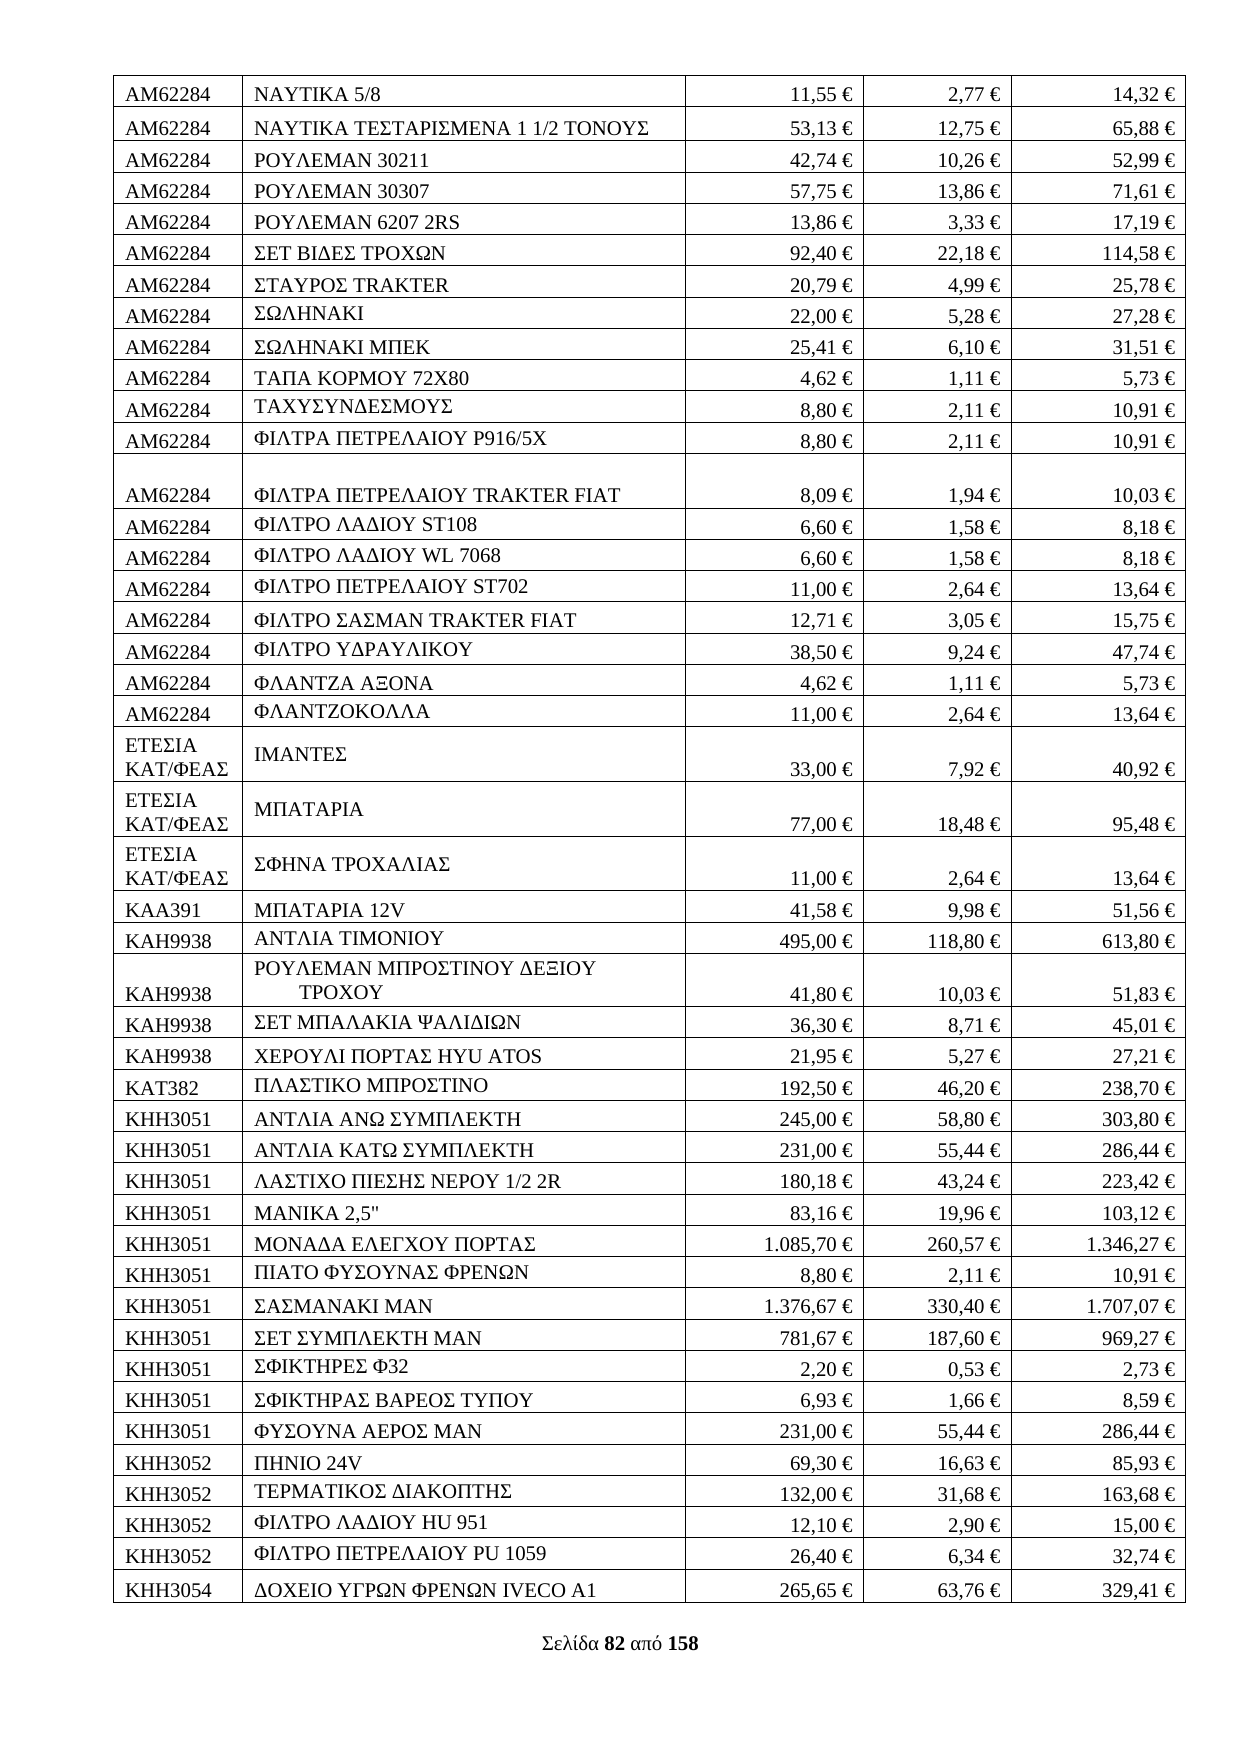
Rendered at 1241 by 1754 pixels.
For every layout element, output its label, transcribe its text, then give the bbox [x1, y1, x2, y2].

table_cell 0,53 € [864, 1351, 1011, 1381]
table_cell ΚΗΗ3051 [114, 1101, 242, 1131]
table_cell ΚΑΗ9938 [114, 954, 242, 1006]
table_cell 16,63 € [864, 1445, 1011, 1475]
table_cell 6,60 € [686, 509, 863, 539]
table_cell 8,18 € [1012, 509, 1185, 539]
table_cell 53,13 € [686, 107, 863, 140]
table_cell 180,18 € [686, 1163, 863, 1193]
table_cell ΦΙΛΤΡΑ ΠΕΤΡΕΛΑΙΟΥ Ρ916/5Χ [243, 423, 685, 453]
table_cell 2,77 € [864, 76, 1011, 106]
table_cell 4,62 € [686, 665, 863, 695]
table_cell 303,80 € [1012, 1101, 1185, 1131]
table_cell 46,20 € [864, 1070, 1011, 1100]
table_cell 31,51 € [1012, 329, 1185, 359]
table_cell 41,58 € [686, 891, 863, 922]
table_cell 2,11 € [864, 423, 1011, 453]
table_cell ΦΙΛΤΡΟ ΣΑΣΜΑΝ TRAKTER FIAT [243, 602, 685, 632]
table_cell ΑΜ62284 [114, 602, 242, 632]
table_cell 15,75 € [1012, 602, 1185, 632]
table_cell ΔΟΧΕΙΟ ΥΓΡΩΝ ΦΡΕΝΩΝ IVECO A1 [243, 1570, 685, 1602]
table_cell ΑΝΤΛΙΑ ΚΑΤΩ ΣΥΜΠΛΕΚΤΗ [243, 1132, 685, 1162]
table_cell ΑΜ62284 [114, 571, 242, 601]
table_cell 41,80 € [686, 954, 863, 1006]
table_cell ΡΟΥΛΕΜΑΝ 30211 [243, 141, 685, 172]
table_cell 25,78 € [1012, 266, 1185, 297]
table_cell 27,21 € [1012, 1038, 1185, 1068]
table_cell 43,24 € [864, 1163, 1011, 1193]
table_cell 6,10 € [864, 329, 1011, 359]
table_cell ΑΜ62284 [114, 665, 242, 695]
table_cell 2,73 € [1012, 1351, 1185, 1381]
table_cell ΠΗΝΙΟ 24V [243, 1445, 685, 1475]
table_cell 8,18 € [1012, 540, 1185, 570]
table_cell 92,40 € [686, 235, 863, 265]
table_cell 8,80 € [686, 1257, 863, 1287]
table_cell 83,16 € [686, 1195, 863, 1225]
table_cell ΑΜ62284 [114, 360, 242, 390]
table_cell 17,19 € [1012, 204, 1185, 234]
table_cell ΠΛΑΣΤΙΚΟ ΜΠΡΟΣΤΙΝΟ [243, 1070, 685, 1100]
table_cell 13,64 € [1012, 571, 1185, 601]
table_cell ΑΜ62284 [114, 107, 242, 140]
table_cell ΚΗΗ3051 [114, 1226, 242, 1256]
table_cell 286,44 € [1012, 1132, 1185, 1162]
table_cell 2,64 € [864, 571, 1011, 601]
table_cell 495,00 € [686, 923, 863, 953]
table_cell 25,41 € [686, 329, 863, 359]
table_cell 55,44 € [864, 1132, 1011, 1162]
table_cell 103,12 € [1012, 1195, 1185, 1225]
table_cell 11,00 € [686, 837, 863, 890]
table_cell ΚΗΗ3051 [114, 1382, 242, 1412]
table_cell 3,05 € [864, 602, 1011, 632]
table_cell ΦΛΑΝΤΖΑ ΑΞΟΝΑ [243, 665, 685, 695]
table_cell 1.376,67 € [686, 1288, 863, 1318]
table_cell 14,32 € [1012, 76, 1185, 106]
table_cell 11,00 € [686, 696, 863, 726]
table_cell ΡΟΥΛΕΜΑΝ 6207 2RS [243, 204, 685, 234]
table_cell ΑΜ62284 [114, 391, 242, 422]
table_cell ΚΗΗ3051 [114, 1320, 242, 1350]
table_cell 51,56 € [1012, 891, 1185, 922]
table_cell 10,91 € [1012, 391, 1185, 422]
table_cell ΑΝΤΛΙΑ ΤΙΜΟΝΙΟΥ [243, 923, 685, 953]
table_cell 3,33 € [864, 204, 1011, 234]
table_cell 13,64 € [1012, 696, 1185, 726]
table_cell 8,09 € [686, 454, 863, 507]
table_cell ΚΗΗ3054 [114, 1570, 242, 1602]
table_cell ΑΜ62284 [114, 454, 242, 507]
table_cell ΚΗΗ3052 [114, 1538, 242, 1568]
table_cell ΦΙΛΤΡΟ ΠΕΤΡΕΛΑΙΟΥ ST702 [243, 571, 685, 601]
table_cell ΡΟΥΛΕΜΑΝ 30307 [243, 173, 685, 203]
table_cell 22,00 € [686, 298, 863, 328]
table_cell ΣΕΤ ΜΠΑΛΑΚΙΑ ΨΑΛΙΔΙΩΝ [243, 1007, 685, 1037]
table_cell ΣΩΛΗΝΑΚΙ [243, 298, 685, 328]
table_cell 55,44 € [864, 1413, 1011, 1443]
table_cell ΤΕΡΜΑΤΙΚΟΣ ΔΙΑΚΟΠΤΗΣ [243, 1476, 685, 1506]
table_cell 10,03 € [1012, 454, 1185, 507]
table_cell ΣΦΗΝΑ ΤΡΟΧΑΛΙΑΣ [243, 837, 685, 890]
table_cell 15,00 € [1012, 1507, 1185, 1537]
table_cell ΚΗΗ3052 [114, 1445, 242, 1475]
table_cell 95,48 € [1012, 782, 1185, 836]
table_cell 8,80 € [686, 423, 863, 453]
table_cell ΑΜ62284 [114, 509, 242, 539]
table_cell 1,11 € [864, 665, 1011, 695]
table_cell ΦΛΑΝΤΖΟΚΟΛΛΑ [243, 696, 685, 726]
table_cell 781,67 € [686, 1320, 863, 1350]
table_cell ΜΠΑΤΑΡΙΑ [243, 782, 685, 836]
table_cell 36,30 € [686, 1007, 863, 1037]
table_cell 114,58 € [1012, 235, 1185, 265]
table_cell ΜΑΝΙΚΑ 2,5" [243, 1195, 685, 1225]
table_cell 57,75 € [686, 173, 863, 203]
table_cell ΜΠΑΤΑΡΙΑ 12V [243, 891, 685, 922]
table_cell ΚΑΗ9938 [114, 923, 242, 953]
table_cell 2,11 € [864, 1257, 1011, 1287]
table_cell 330,40 € [864, 1288, 1011, 1318]
table_cell 1,58 € [864, 540, 1011, 570]
table_cell ΡΟΥΛΕΜΑΝ ΜΠΡΟΣΤΙΝΟΥ ΔΕΞΙΟΥ ΤΡΟΧΟΥ [243, 954, 685, 1006]
table_cell 32,74 € [1012, 1538, 1185, 1568]
table_cell 5,73 € [1012, 360, 1185, 390]
table_cell ΤΑΠΑ ΚΟΡΜΟΥ 72Χ80 [243, 360, 685, 390]
table_cell ΣΑΣΜΑΝΑΚΙ MAN [243, 1288, 685, 1318]
table_cell 19,96 € [864, 1195, 1011, 1225]
table_cell ΦΙΛΤΡΟ ΥΔΡΑΥΛΙΚΟΥ [243, 634, 685, 664]
table_cell 5,28 € [864, 298, 1011, 328]
table_cell 27,28 € [1012, 298, 1185, 328]
table_cell ΤΑΧΥΣΥΝΔΕΣΜΟΥΣ [243, 391, 685, 422]
table_cell 12,71 € [686, 602, 863, 632]
table_cell 11,00 € [686, 571, 863, 601]
table_cell 8,71 € [864, 1007, 1011, 1037]
table_cell 286,44 € [1012, 1413, 1185, 1443]
table_cell 1,66 € [864, 1382, 1011, 1412]
table_cell 10,91 € [1012, 1257, 1185, 1287]
table_cell ΑΜ62284 [114, 141, 242, 172]
table_cell 187,60 € [864, 1320, 1011, 1350]
table_cell 4,99 € [864, 266, 1011, 297]
table_cell 260,57 € [864, 1226, 1011, 1256]
table_cell 132,00 € [686, 1476, 863, 1506]
table_cell 11,55 € [686, 76, 863, 106]
table_cell ΣΦΙΚΤΗΡΕΣ Φ32 [243, 1351, 685, 1381]
table_cell ΚΗΗ3051 [114, 1132, 242, 1162]
table_cell ΣΦΙΚΤΗΡΑΣ ΒΑΡΕΟΣ ΤΥΠΟΥ [243, 1382, 685, 1412]
table_cell 238,70 € [1012, 1070, 1185, 1100]
table_cell 21,95 € [686, 1038, 863, 1068]
table_cell 1,94 € [864, 454, 1011, 507]
table_cell ΚΗΗ3051 [114, 1413, 242, 1443]
table_cell 163,68 € [1012, 1476, 1185, 1506]
table_cell ΕΤΕΣΙΑ ΚΑΤ/ΦΕΑΣ [114, 727, 242, 781]
table_cell ΝΑΥΤΙΚΑ ΤΕΣΤΑΡΙΣΜΕΝΑ 1 1/2 ΤΟΝΟΥΣ [243, 107, 685, 140]
table_cell ΝΑΥΤΙΚΑ 5/8 [243, 76, 685, 106]
table_cell ΚΗΗ3052 [114, 1476, 242, 1506]
table_cell ΧΕΡΟΥΛΙ ΠΟΡΤΑΣ HYU ATOS [243, 1038, 685, 1068]
table_cell 2,20 € [686, 1351, 863, 1381]
table_cell ΦΙΛΤΡΟ ΠΕΤΡΕΛΑΙΟΥ PU 1059 [243, 1538, 685, 1568]
table_cell ΑΜ62284 [114, 634, 242, 664]
table_cell ΚΗΗ3051 [114, 1351, 242, 1381]
table_cell 52,99 € [1012, 141, 1185, 172]
table_cell 1.346,27 € [1012, 1226, 1185, 1256]
table_cell 18,48 € [864, 782, 1011, 836]
table_cell 58,80 € [864, 1101, 1011, 1131]
table_cell ΑΜ62284 [114, 235, 242, 265]
table_cell 8,80 € [686, 391, 863, 422]
table_cell 245,00 € [686, 1101, 863, 1131]
table_cell ΑΜ62284 [114, 76, 242, 106]
table_cell ΑΜ62284 [114, 423, 242, 453]
table_cell 1,11 € [864, 360, 1011, 390]
table_cell 223,42 € [1012, 1163, 1185, 1193]
table_cell 13,86 € [864, 173, 1011, 203]
table_cell 231,00 € [686, 1132, 863, 1162]
table_cell 329,41 € [1012, 1570, 1185, 1602]
table_cell ΜΟΝΑΔΑ ΕΛΕΓΧΟΥ ΠΟΡΤΑΣ [243, 1226, 685, 1256]
table_cell 12,75 € [864, 107, 1011, 140]
table_cell ΑΜ62284 [114, 329, 242, 359]
table_cell ΑΜ62284 [114, 266, 242, 297]
table_cell ΕΤΕΣΙΑ ΚΑΤ/ΦΕΑΣ [114, 782, 242, 836]
table_cell 10,03 € [864, 954, 1011, 1006]
table_cell 118,80 € [864, 923, 1011, 953]
table_cell 47,74 € [1012, 634, 1185, 664]
table_cell ΚΗΗ3051 [114, 1288, 242, 1318]
table_cell ΚΗΗ3051 [114, 1257, 242, 1287]
table_cell ΣΕΤ ΒΙΔΕΣ ΤΡΟΧΩΝ [243, 235, 685, 265]
table_cell 192,50 € [686, 1070, 863, 1100]
table_cell 12,10 € [686, 1507, 863, 1537]
table_cell ΚΑΤ382 [114, 1070, 242, 1100]
table_cell ΦΙΛΤΡΑ ΠΕΤΡΕΛΑΙΟΥ TRAKTER FIAT [243, 454, 685, 507]
table_cell 38,50 € [686, 634, 863, 664]
table_cell ΚΗΗ3051 [114, 1195, 242, 1225]
table_cell ΚΑΗ9938 [114, 1038, 242, 1068]
table_cell 40,92 € [1012, 727, 1185, 781]
table_cell 7,92 € [864, 727, 1011, 781]
table_cell 5,27 € [864, 1038, 1011, 1068]
table_cell ΦΙΛΤΡΟ ΛΑΔΙΟΥ HU 951 [243, 1507, 685, 1537]
table_cell 77,00 € [686, 782, 863, 836]
table_cell 6,93 € [686, 1382, 863, 1412]
table_cell ΑΜ62284 [114, 173, 242, 203]
table_cell 26,40 € [686, 1538, 863, 1568]
table_cell ΣΕΤ ΣΥΜΠΛΕΚΤΗ MAN [243, 1320, 685, 1350]
table_cell 22,18 € [864, 235, 1011, 265]
table_cell ΠΙΑΤΟ ΦΥΣΟΥΝΑΣ ΦΡΕΝΩΝ [243, 1257, 685, 1287]
table_cell 31,68 € [864, 1476, 1011, 1506]
table_cell ΦΥΣΟΥΝΑ ΑΕΡΟΣ MAN [243, 1413, 685, 1443]
table_cell 13,86 € [686, 204, 863, 234]
table_cell 20,79 € [686, 266, 863, 297]
table_cell 85,93 € [1012, 1445, 1185, 1475]
table_cell ΣΩΛΗΝΑΚΙ ΜΠΕΚ [243, 329, 685, 359]
table_cell ΛΑΣΤΙΧΟ ΠΙΕΣΗΣ ΝΕΡΟΥ 1/2 2R [243, 1163, 685, 1193]
table_cell 231,00 € [686, 1413, 863, 1443]
table_cell ΣΤΑΥΡΟΣ TRAKTER [243, 266, 685, 297]
table_cell 33,00 € [686, 727, 863, 781]
table_cell 10,26 € [864, 141, 1011, 172]
table_cell 1,58 € [864, 509, 1011, 539]
table_cell ΚΑΗ9938 [114, 1007, 242, 1037]
table_cell 45,01 € [1012, 1007, 1185, 1037]
table_cell 5,73 € [1012, 665, 1185, 695]
table_cell 2,11 € [864, 391, 1011, 422]
table_cell 4,62 € [686, 360, 863, 390]
table_cell ΑΜ62284 [114, 540, 242, 570]
table_cell 51,83 € [1012, 954, 1185, 1006]
table_cell ΑΜ62284 [114, 204, 242, 234]
table_cell ΚΑΑ391 [114, 891, 242, 922]
table_cell ΦΙΛΤΡΟ ΛΑΔΙΟΥ ST108 [243, 509, 685, 539]
table_cell 63,76 € [864, 1570, 1011, 1602]
table_cell 71,61 € [1012, 173, 1185, 203]
table_cell ΦΙΛΤΡΟ ΛΑΔΙΟΥ WL 7068 [243, 540, 685, 570]
table_cell 1.085,70 € [686, 1226, 863, 1256]
table_cell 65,88 € [1012, 107, 1185, 140]
table_cell 6,34 € [864, 1538, 1011, 1568]
table_cell ΚΗΗ3052 [114, 1507, 242, 1537]
table_cell ΚΗΗ3051 [114, 1163, 242, 1193]
table_cell 265,65 € [686, 1570, 863, 1602]
table_cell 13,64 € [1012, 837, 1185, 890]
table_cell 613,80 € [1012, 923, 1185, 953]
table_cell 6,60 € [686, 540, 863, 570]
table_cell ΕΤΕΣΙΑ ΚΑΤ/ΦΕΑΣ [114, 837, 242, 890]
table_cell ΑΝΤΛΙΑ ΑΝΩ ΣΥΜΠΛΕΚΤΗ [243, 1101, 685, 1131]
table_cell 969,27 € [1012, 1320, 1185, 1350]
table_cell 69,30 € [686, 1445, 863, 1475]
table_cell 2,90 € [864, 1507, 1011, 1537]
table_cell 2,64 € [864, 837, 1011, 890]
table_cell ΑΜ62284 [114, 696, 242, 726]
table_cell 9,98 € [864, 891, 1011, 922]
table_cell 9,24 € [864, 634, 1011, 664]
table_cell 42,74 € [686, 141, 863, 172]
table_cell 10,91 € [1012, 423, 1185, 453]
table_cell 8,59 € [1012, 1382, 1185, 1412]
table_cell 2,64 € [864, 696, 1011, 726]
table_cell ΙΜΑΝΤΕΣ [243, 727, 685, 781]
table_cell 1.707,07 € [1012, 1288, 1185, 1318]
table_cell ΑΜ62284 [114, 298, 242, 328]
